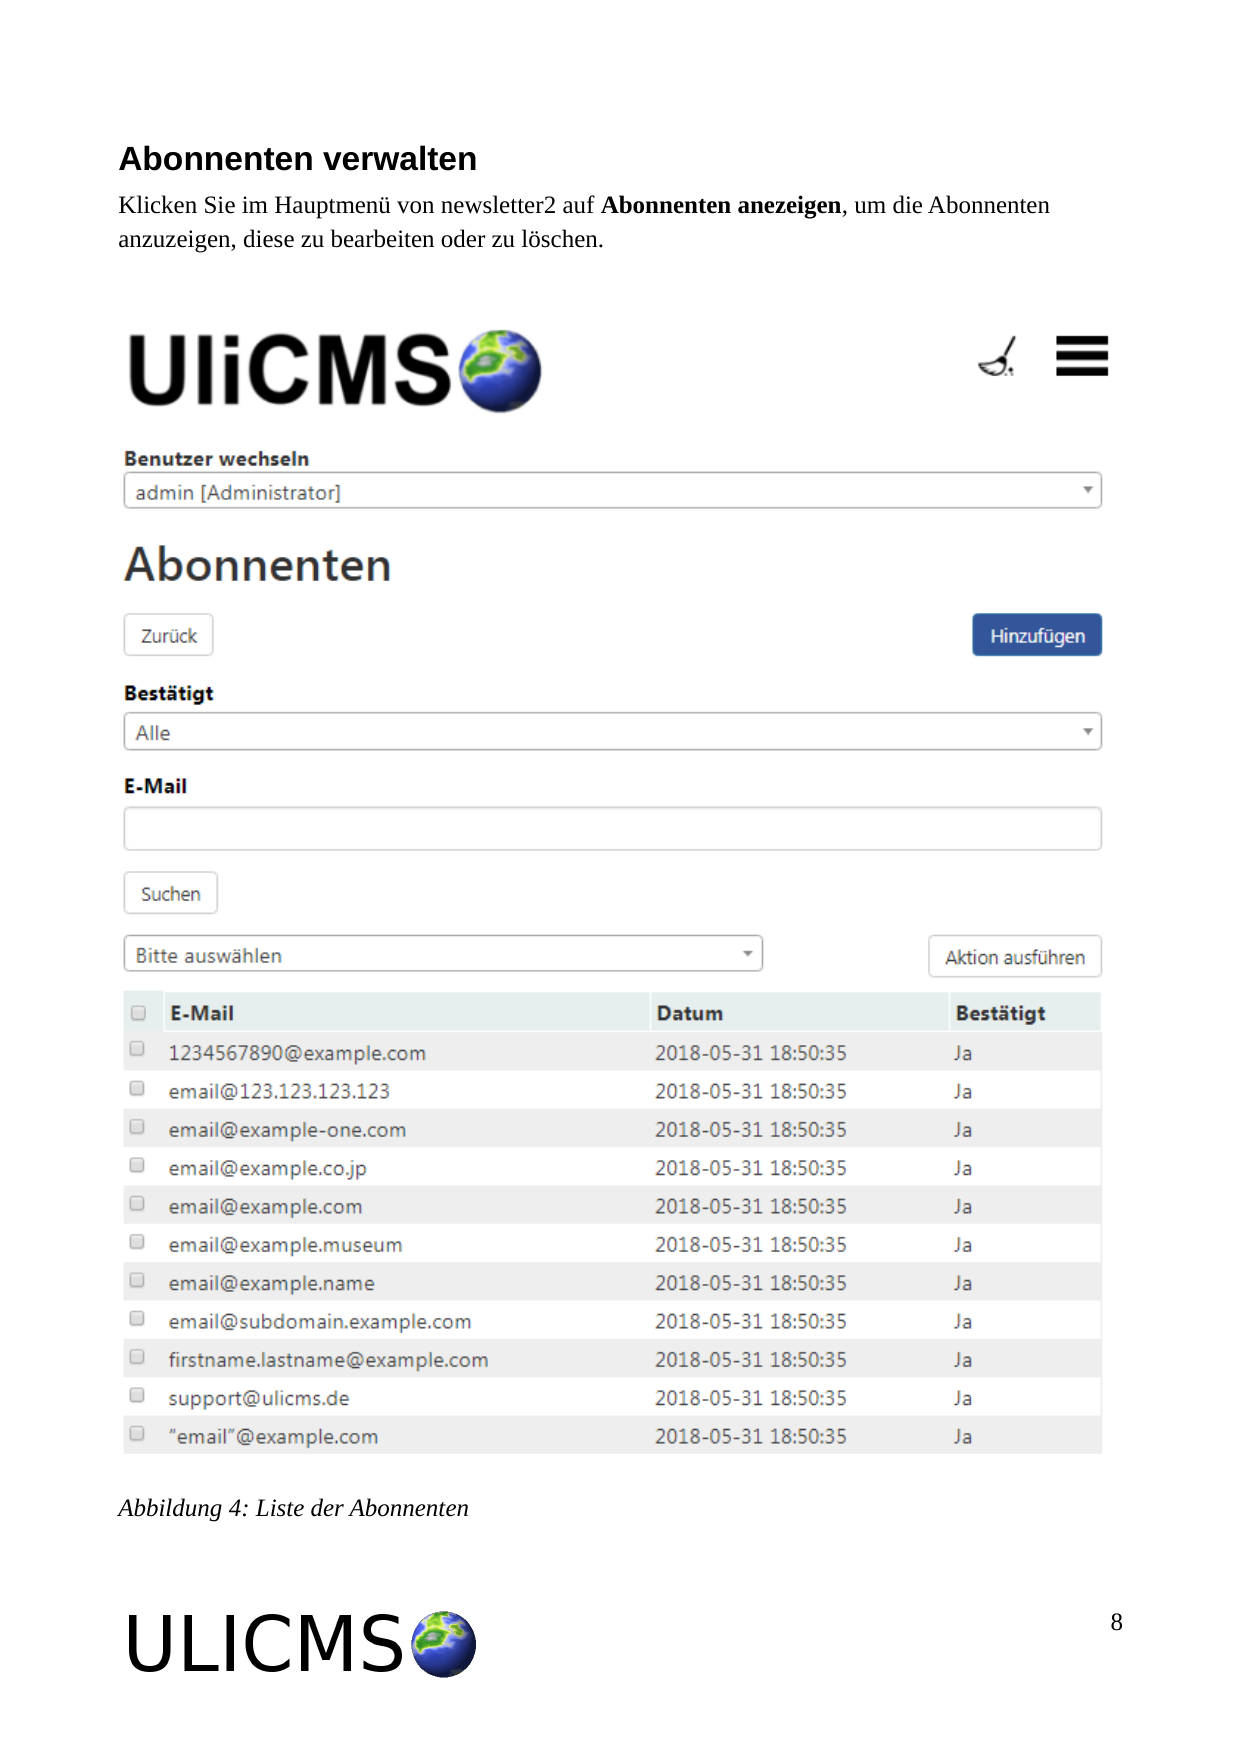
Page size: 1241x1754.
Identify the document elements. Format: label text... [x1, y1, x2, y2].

picture [118, 1607, 479, 1681]
subtitle Abonnenten verwalten [118, 139, 1123, 178]
text Abbildung 4: Liste der Abonnenten [118, 1488, 1123, 1521]
text Klicken Sie im Hauptmenü von newsletter2 auf Abonnenten anezeigen, um die Abonnenten anzuzeigen, diese zu bearbeiten oder zu löschen. [118, 190, 1123, 288]
picture [118, 320, 1123, 1488]
